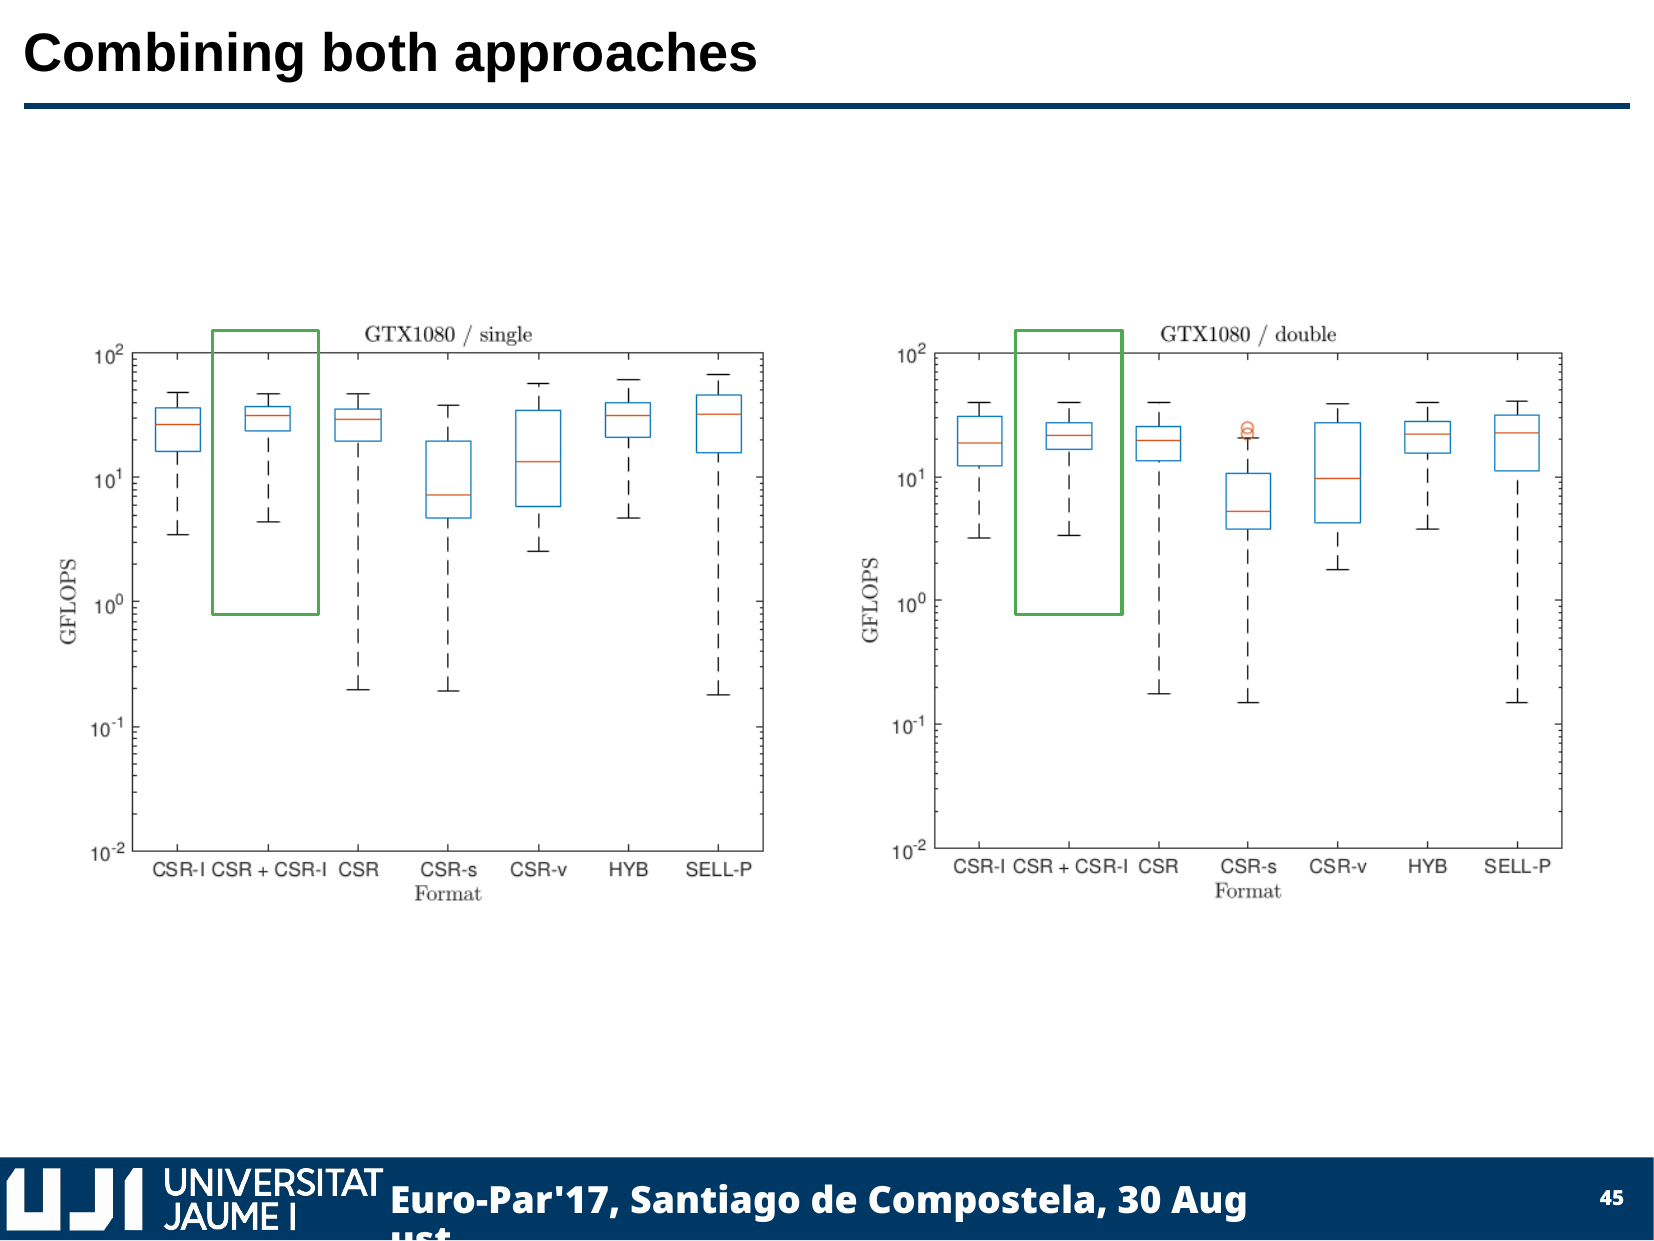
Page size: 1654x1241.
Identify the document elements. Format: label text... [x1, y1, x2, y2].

picture [0, 1158, 390, 1241]
picture [23, 301, 796, 916]
picture [838, 307, 1607, 906]
title Combining both approaches [23, 0, 1630, 107]
